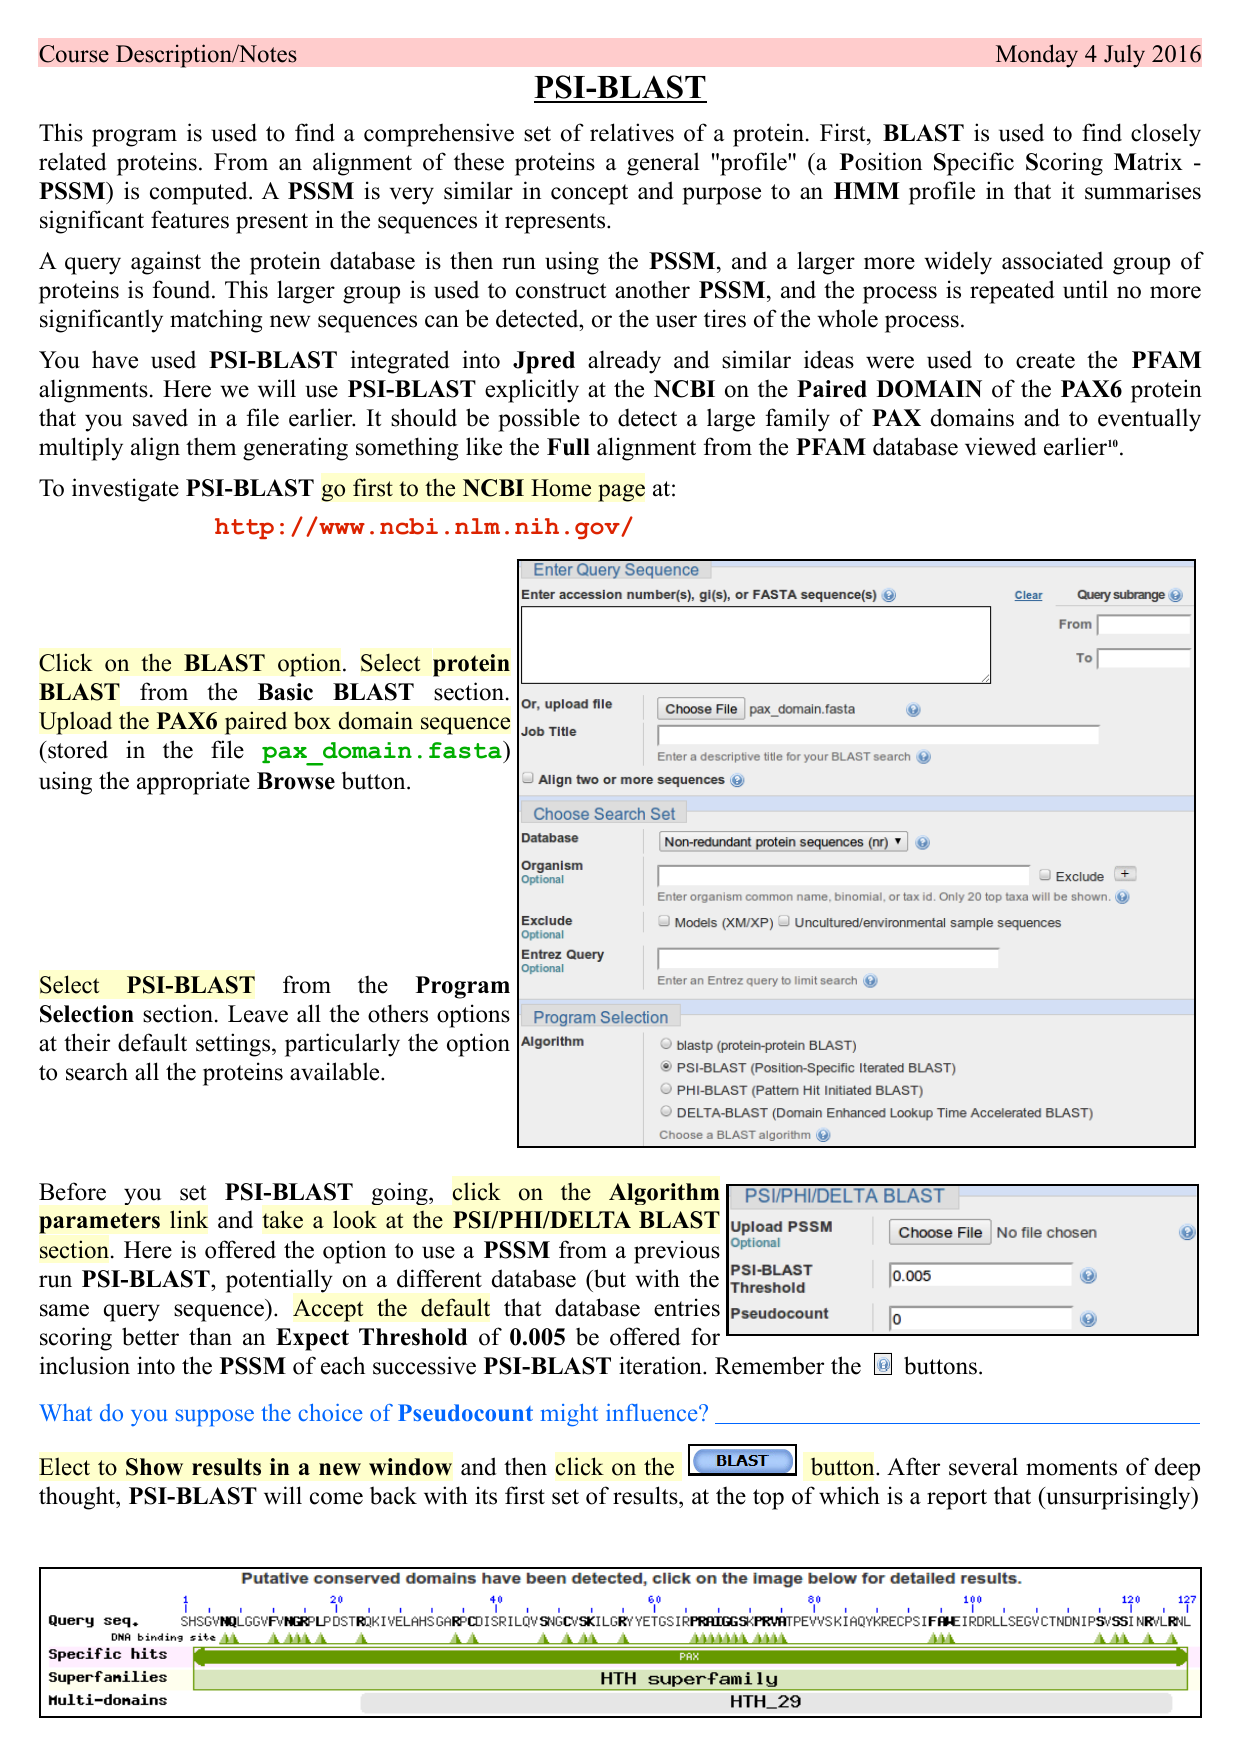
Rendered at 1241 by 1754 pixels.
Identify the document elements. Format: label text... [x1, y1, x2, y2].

text Click on the BLAST option. Select protein BLAST from the Basic BLAST section. Upload the PAX6 paired box domain sequence (stored in the file pax_domain.fasta) using the appropriate Browse button. [38, 647, 517, 795]
text What do you suppose the choice of Pseudocount might influence? [38, 1397, 1202, 1427]
text This program is used to find a comprehensive set of relatives of a protein. First, BLAST is used to find closely related proteins. From an alignment of these proteins a general "profile" (a Position Specific Scoring Matrix - PSSM) is computed. A PSSM is very similar in concept and purpose to an HMM profile in that it summarises significant features present in the sequences it represents. [38, 118, 1202, 234]
text Elect to Show results in a new window and then click on the button. After several moments of deep thought, PSI-BLAST will come back with its first set of results, at the top of which is a report that (unsurprisingly) [38, 1444, 1202, 1510]
text Select PSI-BLAST from the Program Selection section. Leave all the others options at their default settings, particularly the option to search all the proteins available. [38, 970, 517, 1086]
text A query against the protein database is then run using the PSSM, and a larger more widely associated group of proteins is found. This larger group is used to construct another PSSM, and the process is repeated until no more significantly matching new sequences can be detected, or the user tires of the whole process. [38, 246, 1202, 333]
text You have used PSI-BLAST integrated into Jpred already and similar ideas were used to create the PFAM alignments. Here we will use PSI-BLAST explicitly at the NCBI on the Paired DOMAIN of the PAX6 protein that you saved in a file earlier. It should be possible to detect a large family of PAX domains and to eventually multiply align them generating something like the Full alignment from the PFAM database viewed earlier. [38, 345, 1202, 461]
text To investigate PSI-BLAST go first to the NCBI Home page at: [38, 473, 1202, 502]
picture [41, 1569, 1200, 1716]
text PSI-BLAST [38, 67, 1202, 106]
picture [519, 561, 1194, 1146]
text http://www.ncbi.nlm.nih.gov/ [38, 513, 1202, 542]
picture [875, 1354, 891, 1374]
text Before you set PSI-BLAST going, click on the Algorithm parameters link and take a look at the PSI/PHI/DELTA BLAST section. Here is offered the option to use a PSSM from a previous run PSI-BLAST, potentially on a different database (but with the same query sequence). Accept the default that database entries scoring better than an Expect Threshold of 0.005 be offered for inclusion into the PSSM of each successive PSI-BLAST iteration. Remember the buttons. [38, 1176, 1202, 1380]
picture [729, 1186, 1197, 1334]
picture [690, 1446, 795, 1473]
